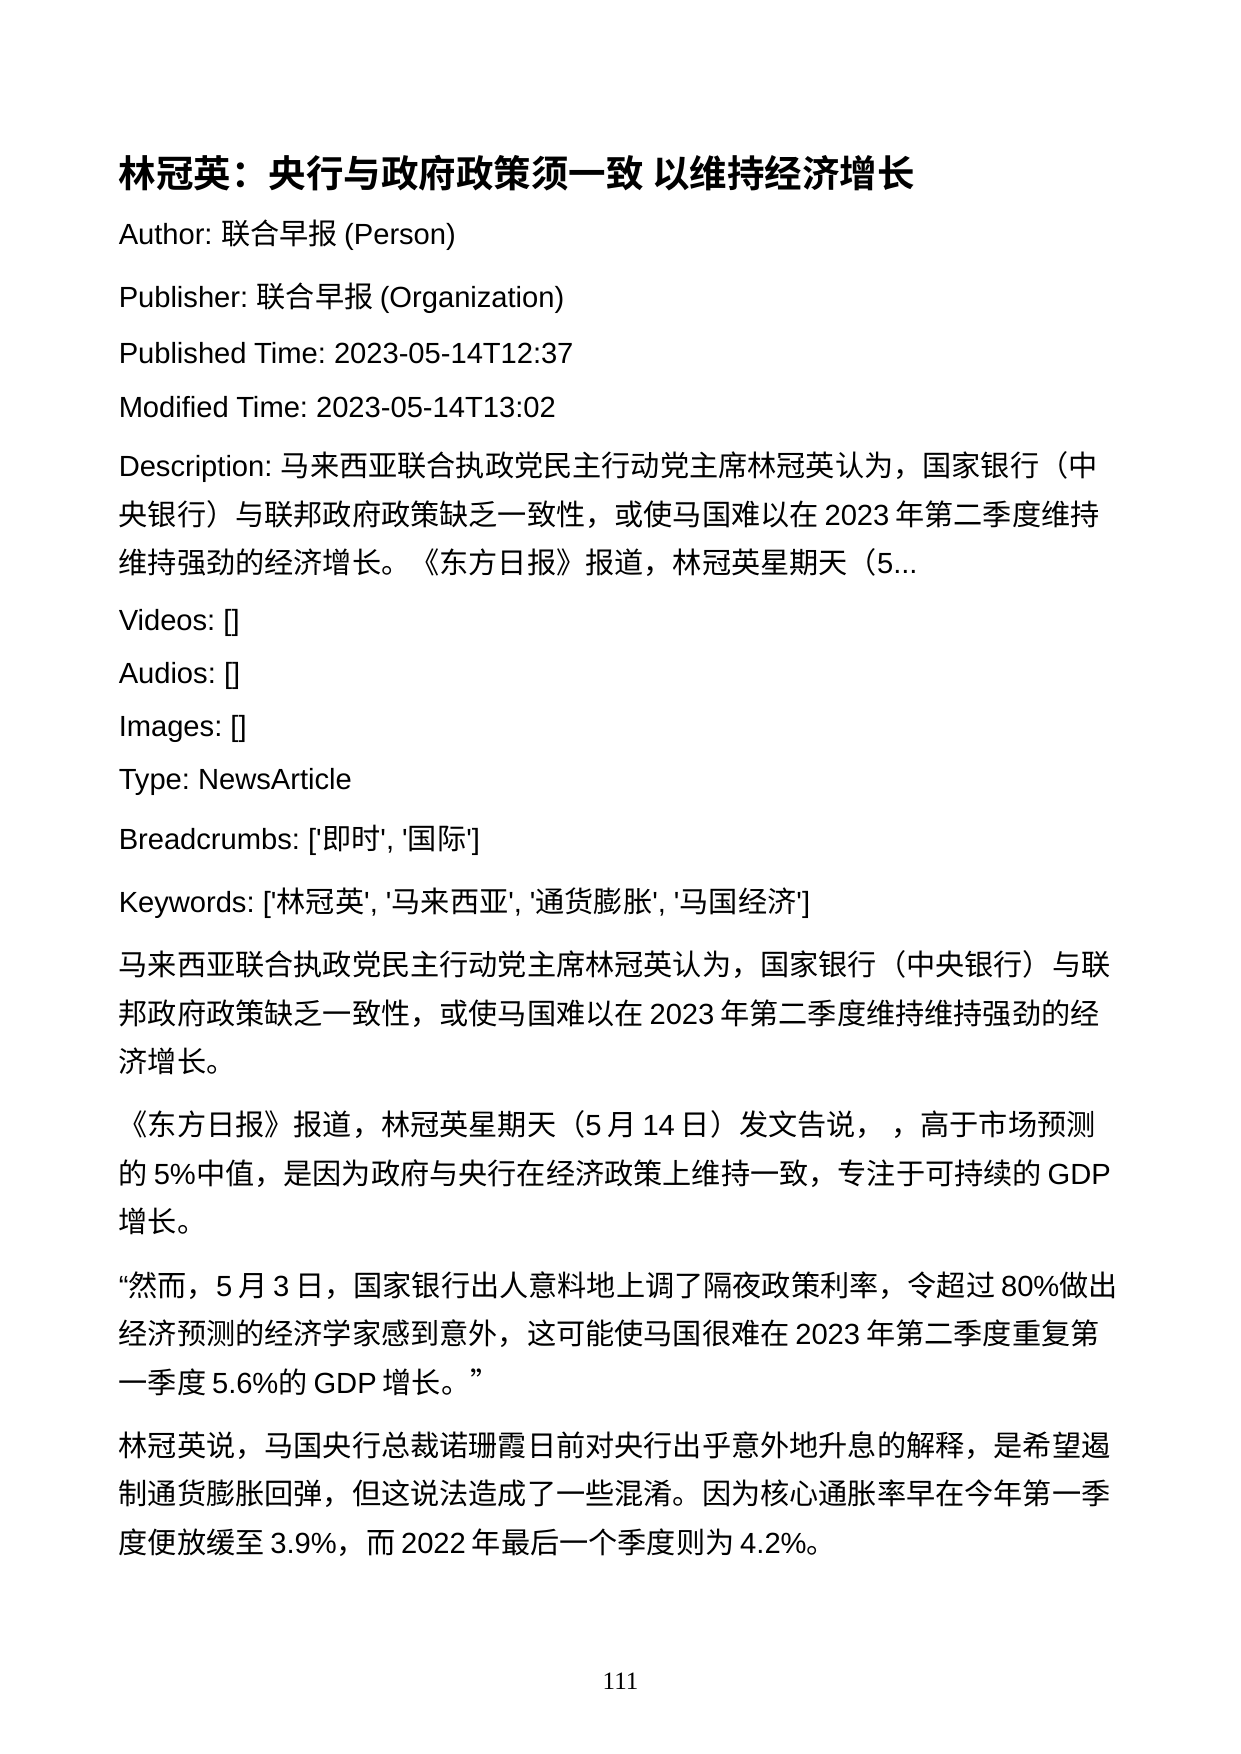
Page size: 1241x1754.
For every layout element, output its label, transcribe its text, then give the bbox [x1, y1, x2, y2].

text 林冠英说，马国央行总裁诺珊霞日前对央行出乎意外地升息的解释，是希望遏制通货膨胀回弹，但这说法造成了一些混淆。因为核心通胀率早在今年第一季度便放缓至3.9%，而2022年最后一个季度则为4.2%。 [118, 1422, 1122, 1562]
text Modified Time: 2023-05-14T13:02 [118, 390, 1122, 423]
text Keywords: ['林冠英', '马来西亚', '通货膨胀', '马国经济'] [118, 879, 1122, 921]
text Publisher: 联合早报 (Organization) [118, 273, 1122, 316]
subtitle 林冠英：央行与政府政策须一致 以维持经济增长 [118, 143, 1122, 198]
text Author: 联合早报 (Person) [118, 210, 1122, 253]
text Breadcrumbs: ['即时', '国际'] [118, 816, 1122, 858]
text Description: 马来西亚联合执政党民主行动党主席林冠英认为，国家银行（中央银行）与联邦政府政策缺乏一致性，或使马国难以在2023年第二季度维持维持强劲的经济增长。《东方日报》报道，林冠英星期天（5... [118, 443, 1122, 582]
text Audios: [] [118, 656, 1122, 690]
text Type: NewsArticle [118, 762, 1122, 796]
text Images: [] [118, 709, 1122, 743]
text “然而，5月3日，国家银行出人意料地上调了隔夜政策利率，令超过80%做出经济预测的经济学家感到意外，这可能使马国很难在2023年第二季度重复第一季度5.6%的GDP增长。” [118, 1262, 1122, 1402]
text Videos: [] [118, 603, 1122, 637]
text 马来西亚联合执政党民主行动党主席林冠英认为，国家银行（中央银行）与联邦政府政策缺乏一致性，或使马国难以在2023年第二季度维持维持强劲的经济增长。 [118, 942, 1122, 1081]
text Published Time: 2023-05-14T12:37 [118, 337, 1122, 370]
text 《东方日报》报道，林冠英星期天（5月14日）发文告说， ，高于市场预测的5%中值，是因为政府与央行在经济政策上维持一致，专注于可持续的GDP增长。 [118, 1102, 1122, 1241]
